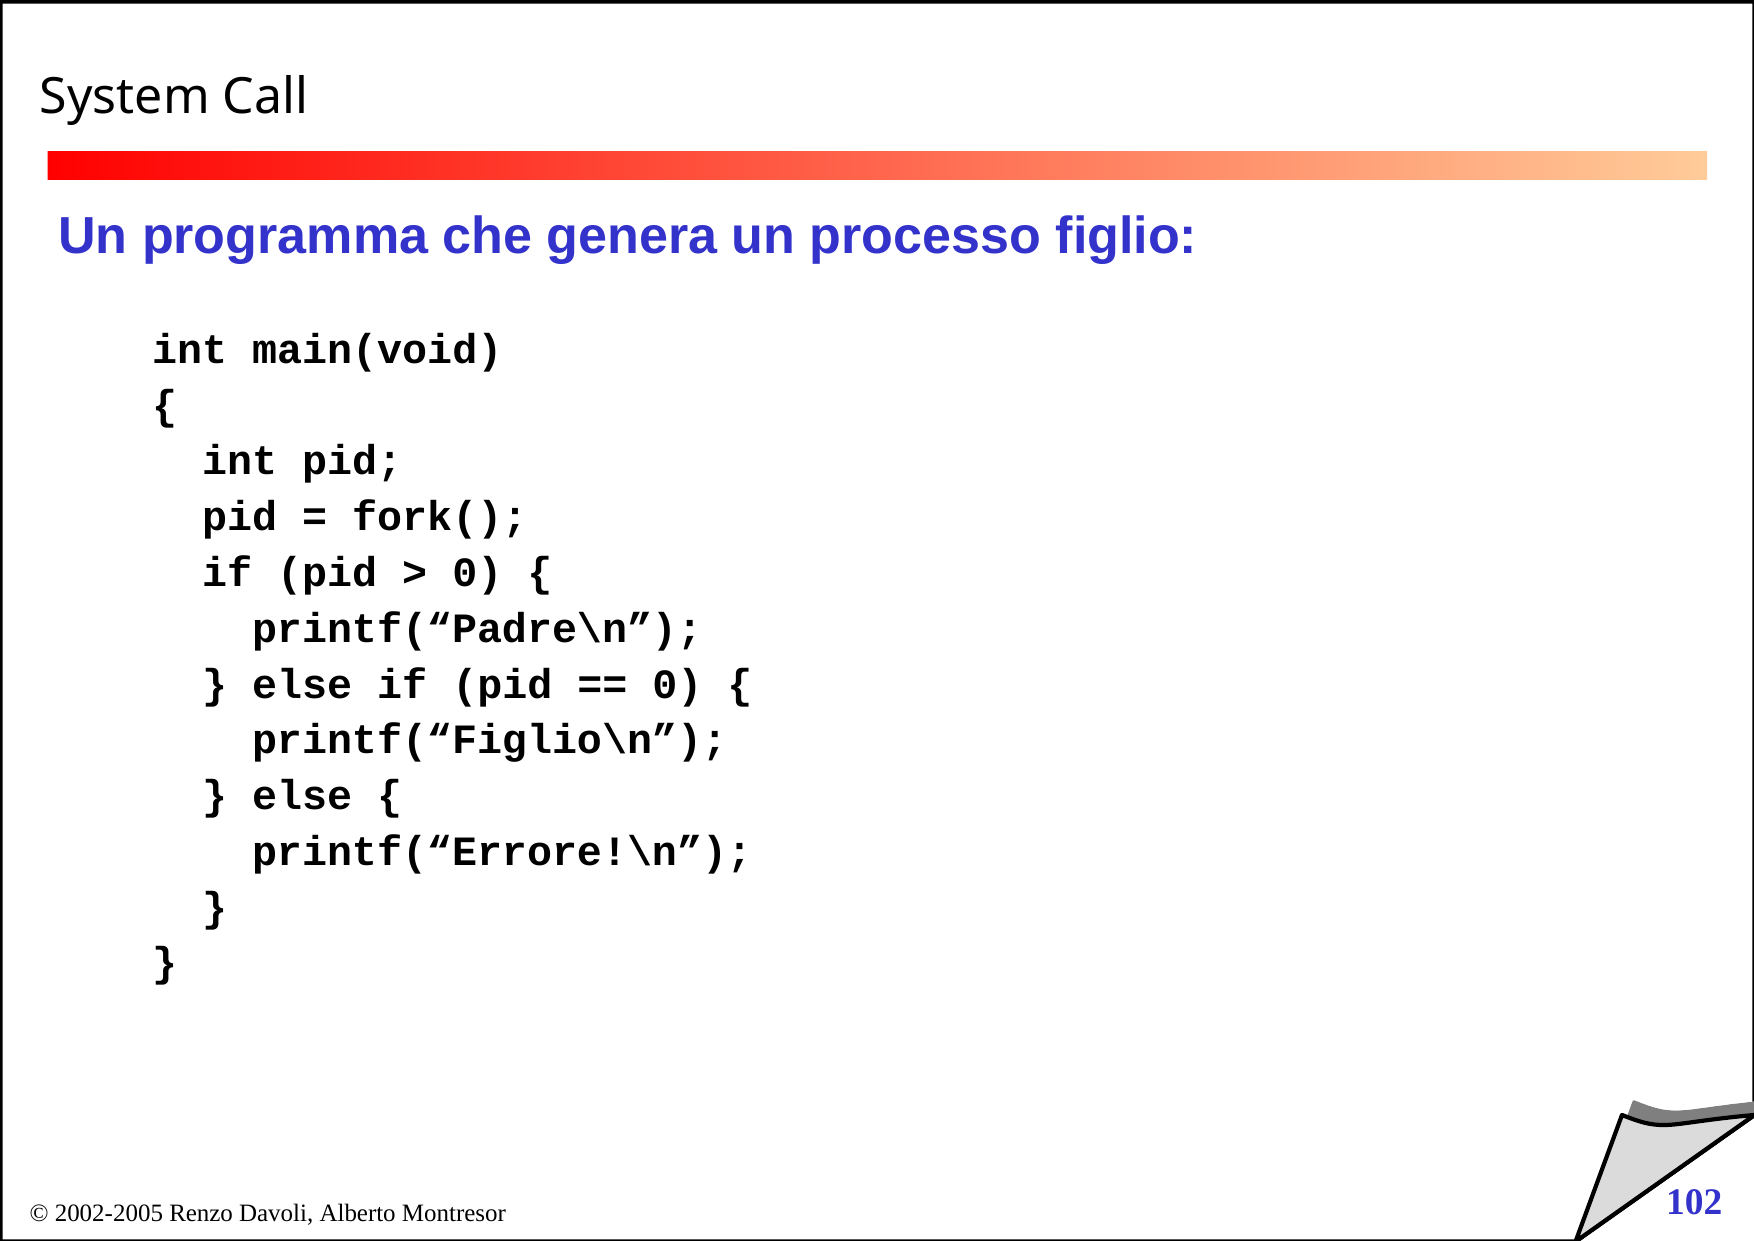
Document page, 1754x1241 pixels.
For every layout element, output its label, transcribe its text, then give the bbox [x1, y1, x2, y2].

title System Call [40, 49, 1713, 144]
list Un programma che genera un processo figlio: int main(void) { int pid; pid = fork(); if (pid > 0) { printf(“Padre\n”); } else if (pid == 0) { printf(“Figlio\n”); } else { printf(“Errore!\n”); } } [58, 206, 1696, 997]
